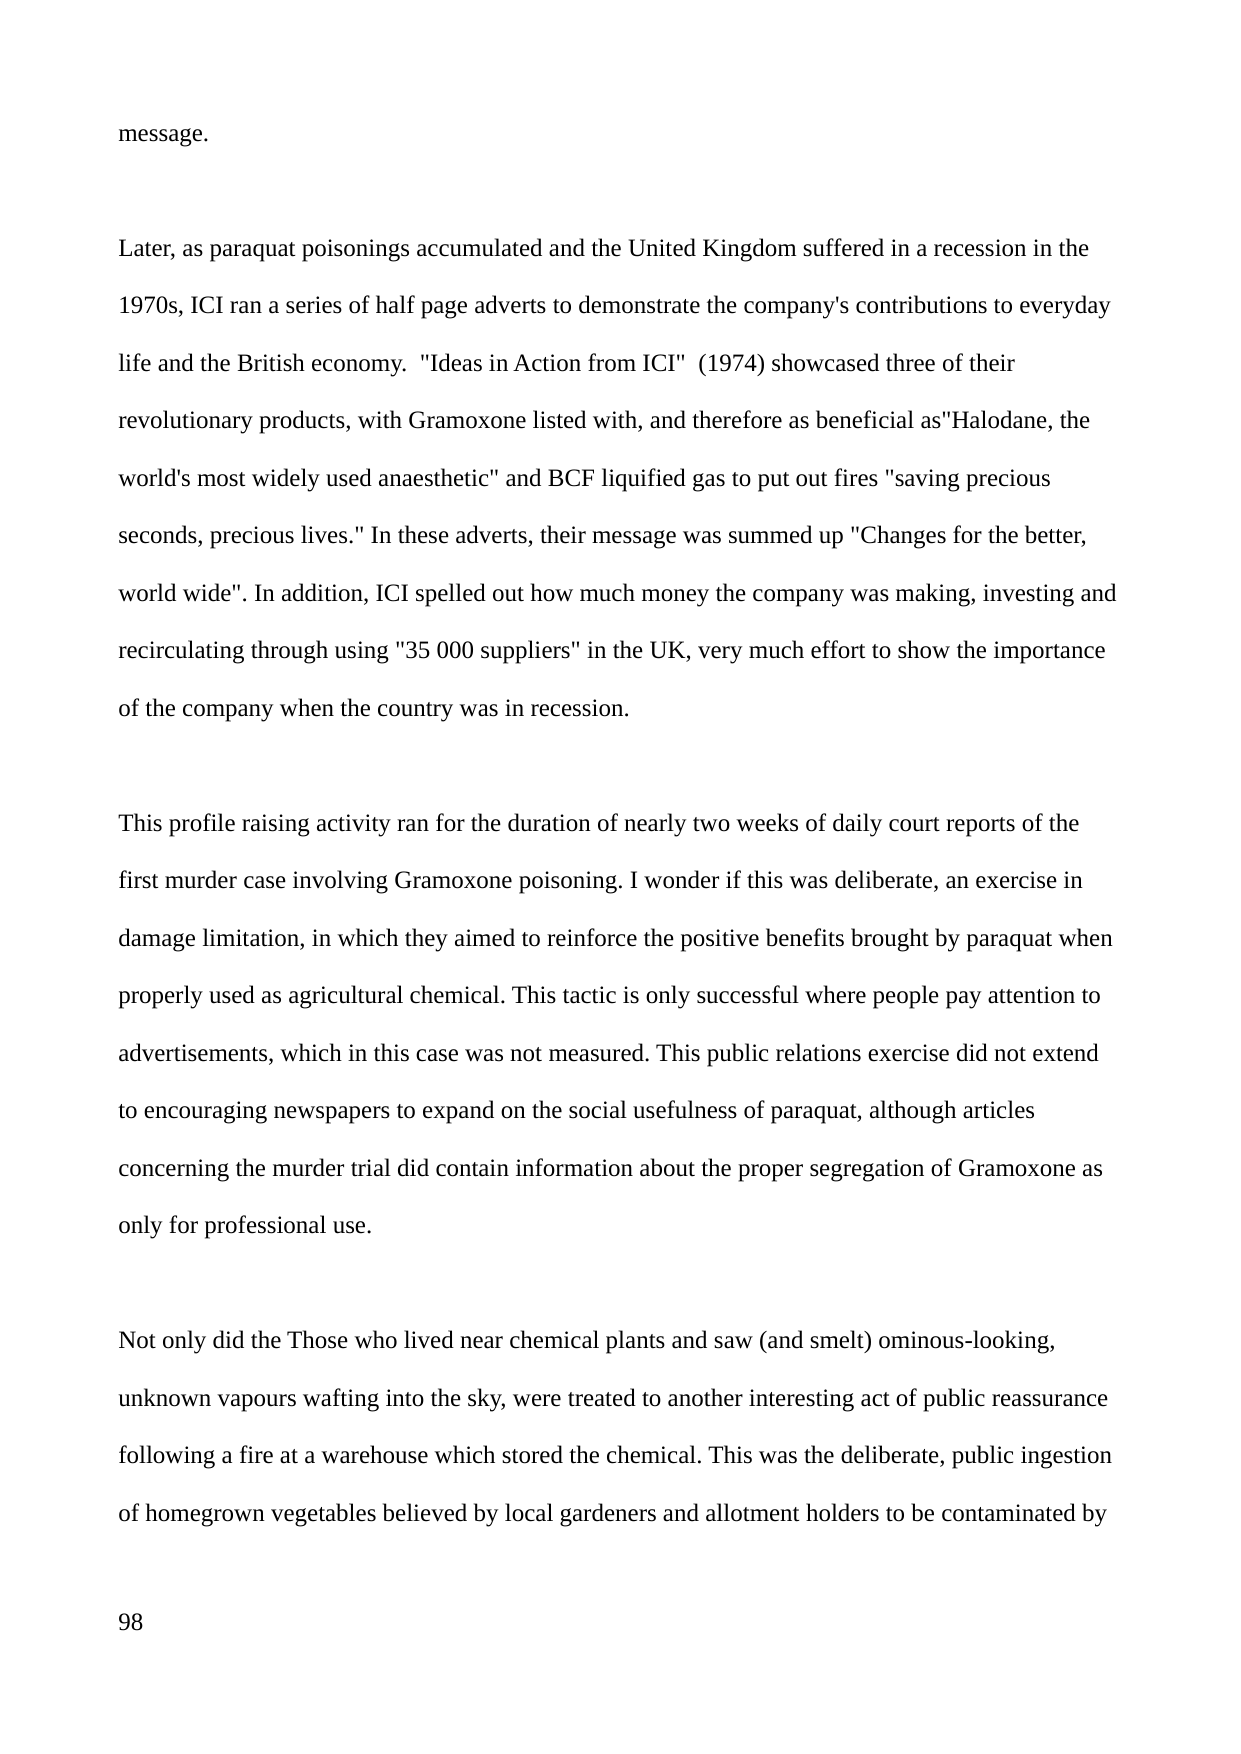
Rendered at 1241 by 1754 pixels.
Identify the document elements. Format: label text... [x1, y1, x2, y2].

text message. [118, 118, 1122, 147]
text Not only did the Those who lived near chemical plants and saw (and smelt) ominous-looking, unknown vapours wafting into the sky, were treated to another interesting act of public reassurance following a fire at a warehouse which stored the chemical. This was the deliberate, public ingestion of homegrown vegetables believed by local gardeners and allotment holders to be contaminated by [118, 1326, 1122, 1527]
text Later, as paraquat poisonings accumulated and the United Kingdom suffered in a recession in the 1970s, ICI ran a series of half page adverts to demonstrate the company's contributions to everyday life and the British economy. "Ideas in Action from ICI" (1974) showcased three of their revolutionary products, with Gramoxone listed with, and therefore as beneficial as"Halodane, the world's most widely used anaesthetic" and BCF liquified gas to put out fires "saving precious seconds, precious lives." In these adverts, their message was summed up "Changes for the better, world wide". In addition, ICI spelled out how much money the company was making, investing and recirculating through using "35 000 suppliers" in the UK, very much effort to show the importance of the company when the country was in recession. [118, 233, 1122, 722]
text This profile raising activity ran for the duration of nearly two weeks of daily court reports of the first murder case involving Gramoxone poisoning. I wonder if this was deliberate, an exercise in damage limitation, in which they aimed to reinforce the positive benefits brought by paraquat when properly used as agricultural chemical. This tactic is only successful where people pay attention to advertisements, which in this case was not measured. This public relations exercise did not extend to encouraging newspapers to expand on the social usefulness of paraquat, although articles concerning the murder trial did contain information about the proper segregation of Gramoxone as only for professional use. [118, 808, 1122, 1239]
